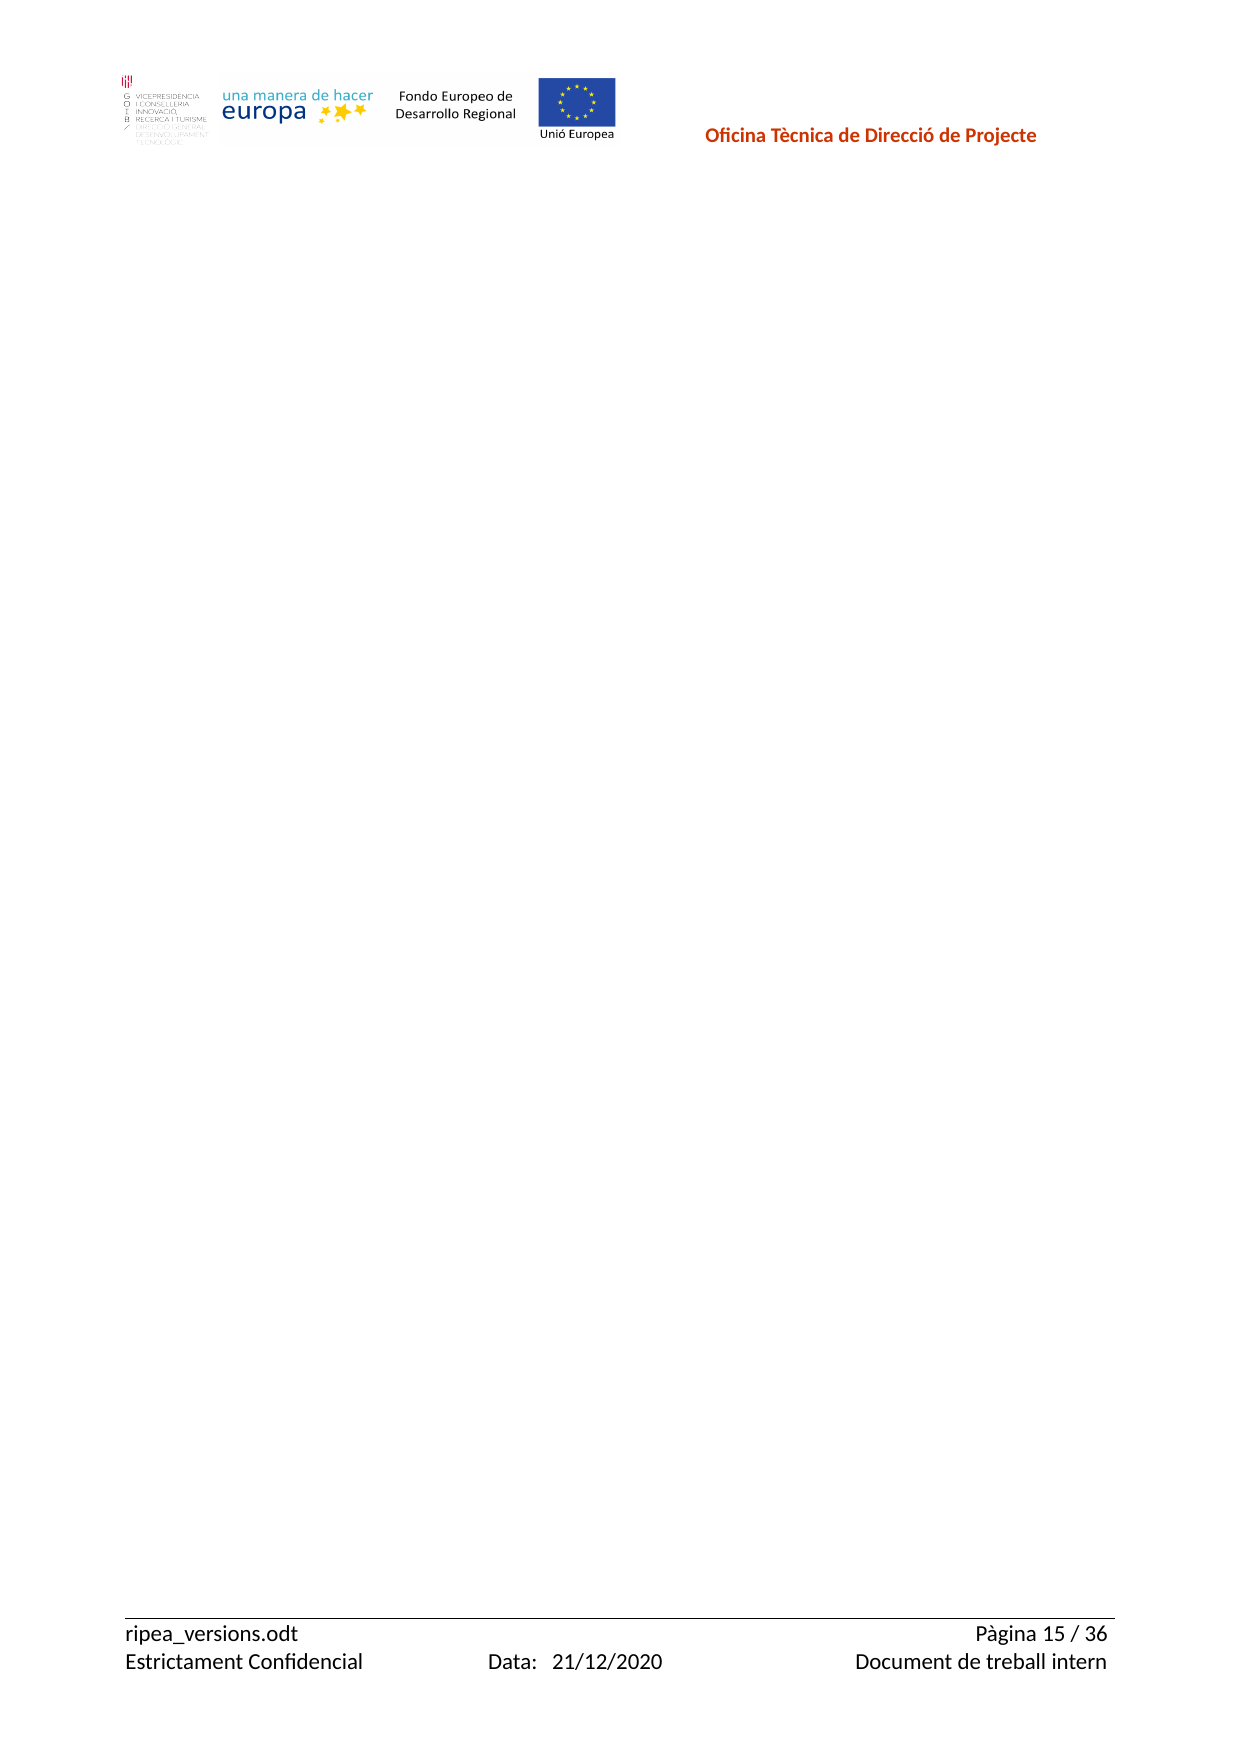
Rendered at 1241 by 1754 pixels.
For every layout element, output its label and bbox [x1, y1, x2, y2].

picture [219, 73, 621, 147]
picture [118, 73, 213, 147]
